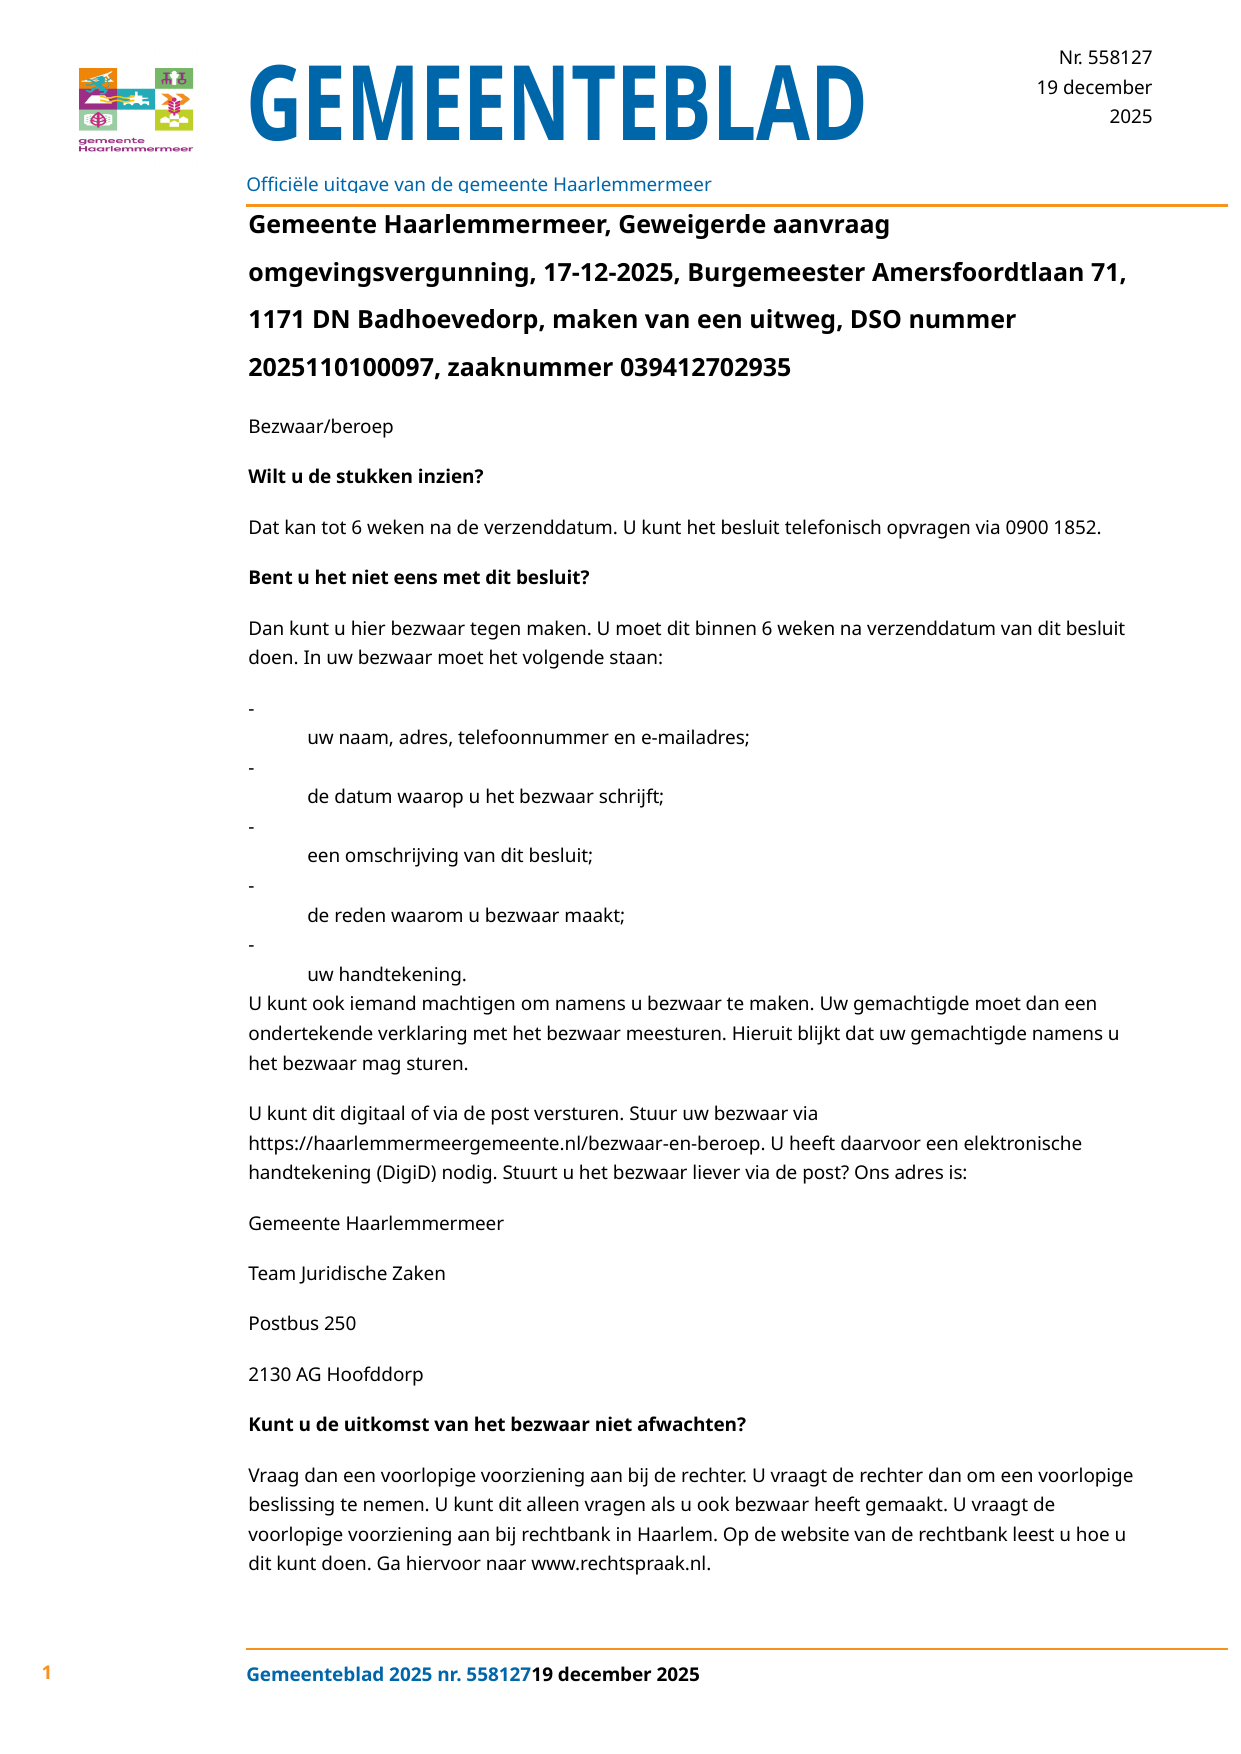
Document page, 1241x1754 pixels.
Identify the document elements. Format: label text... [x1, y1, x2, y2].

list de reden waarom u bezwaar maakt; [248, 902, 1152, 928]
text Bezwaar/beroep [248, 413, 1152, 439]
text Team Juridische Zaken [248, 1260, 1152, 1286]
list uw handtekening. [248, 961, 1152, 987]
text Bent u het niet eens met dit besluit? [248, 564, 1152, 590]
list de datum waarop u het bezwaar schrijft; [248, 783, 1152, 809]
text 2130 AG Hoofddorp [248, 1361, 1152, 1387]
text Vraag dan een voorlopige voorziening aan bij de rechter. U vraagt de rechter dan om een voorlopige beslissing te nemen. U kunt dit alleen vragen als u ook bezwaar heeft gemaakt. U vraagt de voorlopige voorziening aan bij rechtbank in Haarlem. Op de website van de rechtbank leest u hoe u dit kunt doen. Ga hiervoor naar www.rechtspraak.nl. [248, 1462, 1152, 1576]
picture [41, 47, 231, 172]
text Postbus 250 [248, 1311, 1152, 1336]
text U kunt dit digitaal of via de post versturen. Stuur uw bezwaar via https://haarlemmermeergemeente.nl/bezwaar-en-beroep. U heeft daarvoor een elektronische handtekening (DigiD) nodig. Stuurt u het bezwaar liever via de post? Ons adres is: [248, 1100, 1152, 1185]
text Kunt u de uitkomst van het bezwaar niet afwachten? [248, 1411, 1152, 1437]
list een omschrijving van dit besluit; [248, 843, 1152, 868]
text Dat kan tot 6 weken na de verzenddatum. U kunt het besluit telefonisch opvragen via 0900 1852. [248, 514, 1152, 540]
text Wilt u de stukken inzien? [248, 463, 1152, 489]
text U kunt ook iemand machtigen om namens u bezwaar te maken. Uw gemachtigde moet dan een ondertekende verklaring met het bezwaar meesturen. Hieruit blijkt dat uw gemachtigde namens u het bezwaar mag sturen. [248, 991, 1152, 1076]
text Gemeente Haarlemmermeer [248, 1210, 1152, 1236]
list uw naam, adres, telefoonnummer en e-mailadres; [248, 724, 1152, 750]
text Gemeente Haarlemmermeer, Geweigerde aanvraag omgevingsvergunning, 17-12-2025, Burgemeester Amersfoordtlaan 71, 1171 DN Badhoevedorp, maken van een uitweg, DSO nummer 2025110100097, zaaknummer 039412702935 [248, 207, 1152, 384]
text Dan kunt u hier bezwaar tegen maken. U moet dit binnen 6 weken na verzenddatum van dit besluit doen. In uw bezwaar moet het volgende staan: [248, 615, 1152, 670]
